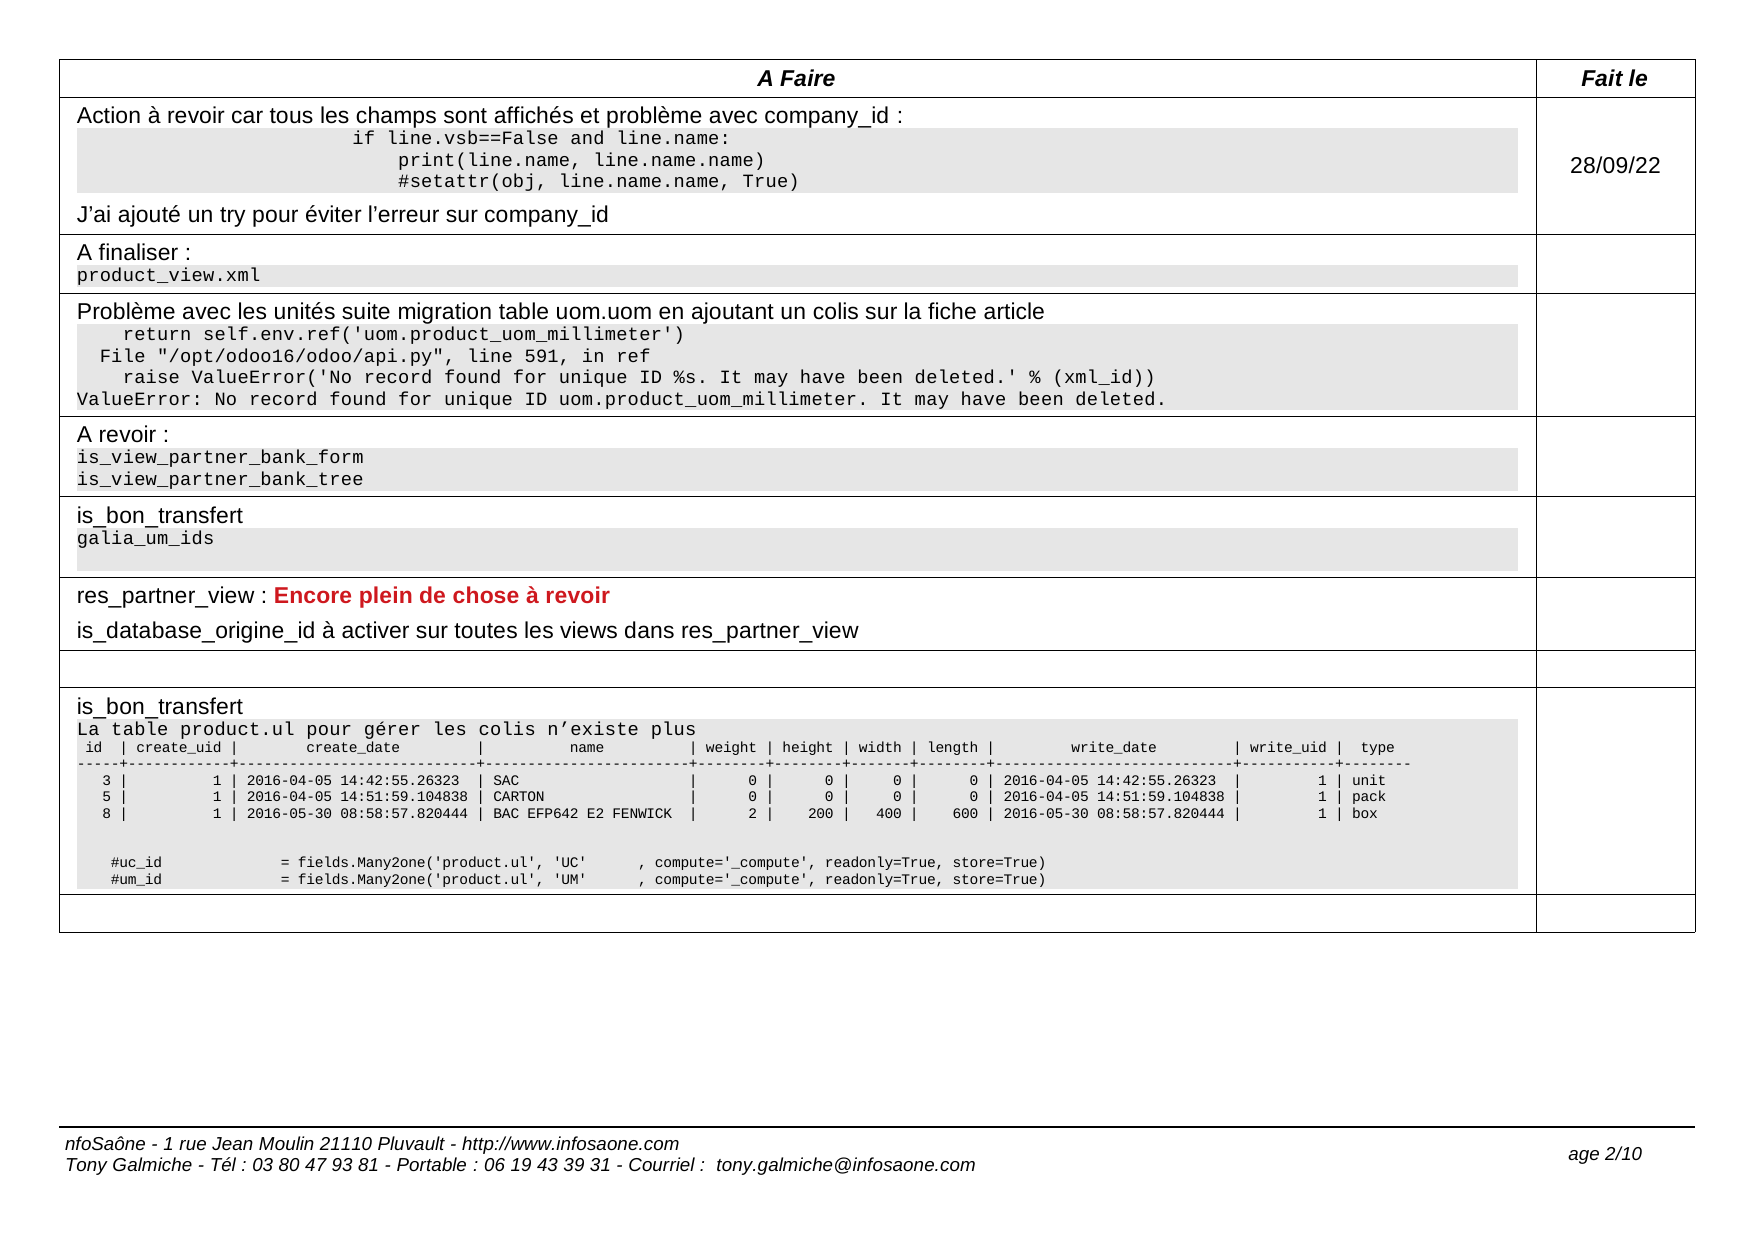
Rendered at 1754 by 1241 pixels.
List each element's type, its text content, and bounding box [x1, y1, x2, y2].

table_header Fait le [1537, 60, 1695, 97]
table_cell A finaliser : product_view.xml [60, 235, 1536, 293]
table_cell is_bon_transfert La table product.ul pour gérer les colis n’existe plus id | create_uid | create_date | name | weight | height | width | length | write_date | write_uid | type -----+------------+----------------------------+------------------------+--------+--------+-------+--------+----------------------------+-----------+-------- 3 | 1 | 2016-04-05 14:42:55.26323 | SAC | 0 | 0 | 0 | 0 | 2016-04-05 14:42:55.26323 | 1 | unit 5 | 1 | 2016-04-05 14:51:59.104838 | CARTON | 0 | 0 | 0 | 0 | 2016-04-05 14:51:59.104838 | 1 | pack 8 | 1 | 2016-05-30 08:58:57.820444 | BAC EFP642 E2 FENWICK | 2 | 200 | 400 | 600 | 2016-05-30 08:58:57.820444 | 1 | box #uc_id = fields.Many2one('product.ul', 'UC' , compute='_compute', readonly=True, store=True) #um_id = fields.Many2one('product.ul', 'UM' , compute='_compute', readonly=True, store=True) [60, 688, 1536, 894]
table_cell [1537, 294, 1695, 416]
table_header A Faire [60, 60, 1536, 97]
table_cell [60, 651, 1536, 687]
table_cell [1537, 497, 1695, 577]
table_cell is_bon_transfert galia_um_ids [60, 497, 1536, 577]
table_cell res_partner_view : Encore plein de chose à revoir is_database_origine_id à activer sur toutes les views dans res_partner_view [60, 578, 1536, 650]
table_cell [1537, 417, 1695, 496]
table_cell [1537, 578, 1695, 650]
table_cell Action à revoir car tous les champs sont affichés et problème avec company_id : if line.vsb==False and line.name: print(line.name, line.name.name) #setattr(obj, line.name.name, True) J’ai ajouté un try pour éviter l’erreur sur company_id [60, 98, 1536, 234]
table_cell A revoir : is_view_partner_bank_form is_view_partner_bank_tree [60, 417, 1536, 496]
table_cell [1537, 235, 1695, 293]
table_cell Problème avec les unités suite migration table uom.uom en ajoutant un colis sur la fiche article return self.env.ref('uom.product_uom_millimeter') File "/opt/odoo16/odoo/api.py", line 591, in ref raise ValueError('No record found for unique ID %s. It may have been deleted.' % (xml_id)) ValueError: No record found for unique ID uom.product_uom_millimeter. It may have been deleted. [60, 294, 1536, 416]
table_cell [60, 895, 1536, 932]
table_cell [1537, 895, 1695, 932]
table_cell [1537, 688, 1695, 894]
table_cell 28/09/22 [1537, 98, 1695, 234]
table_cell [1537, 651, 1695, 687]
